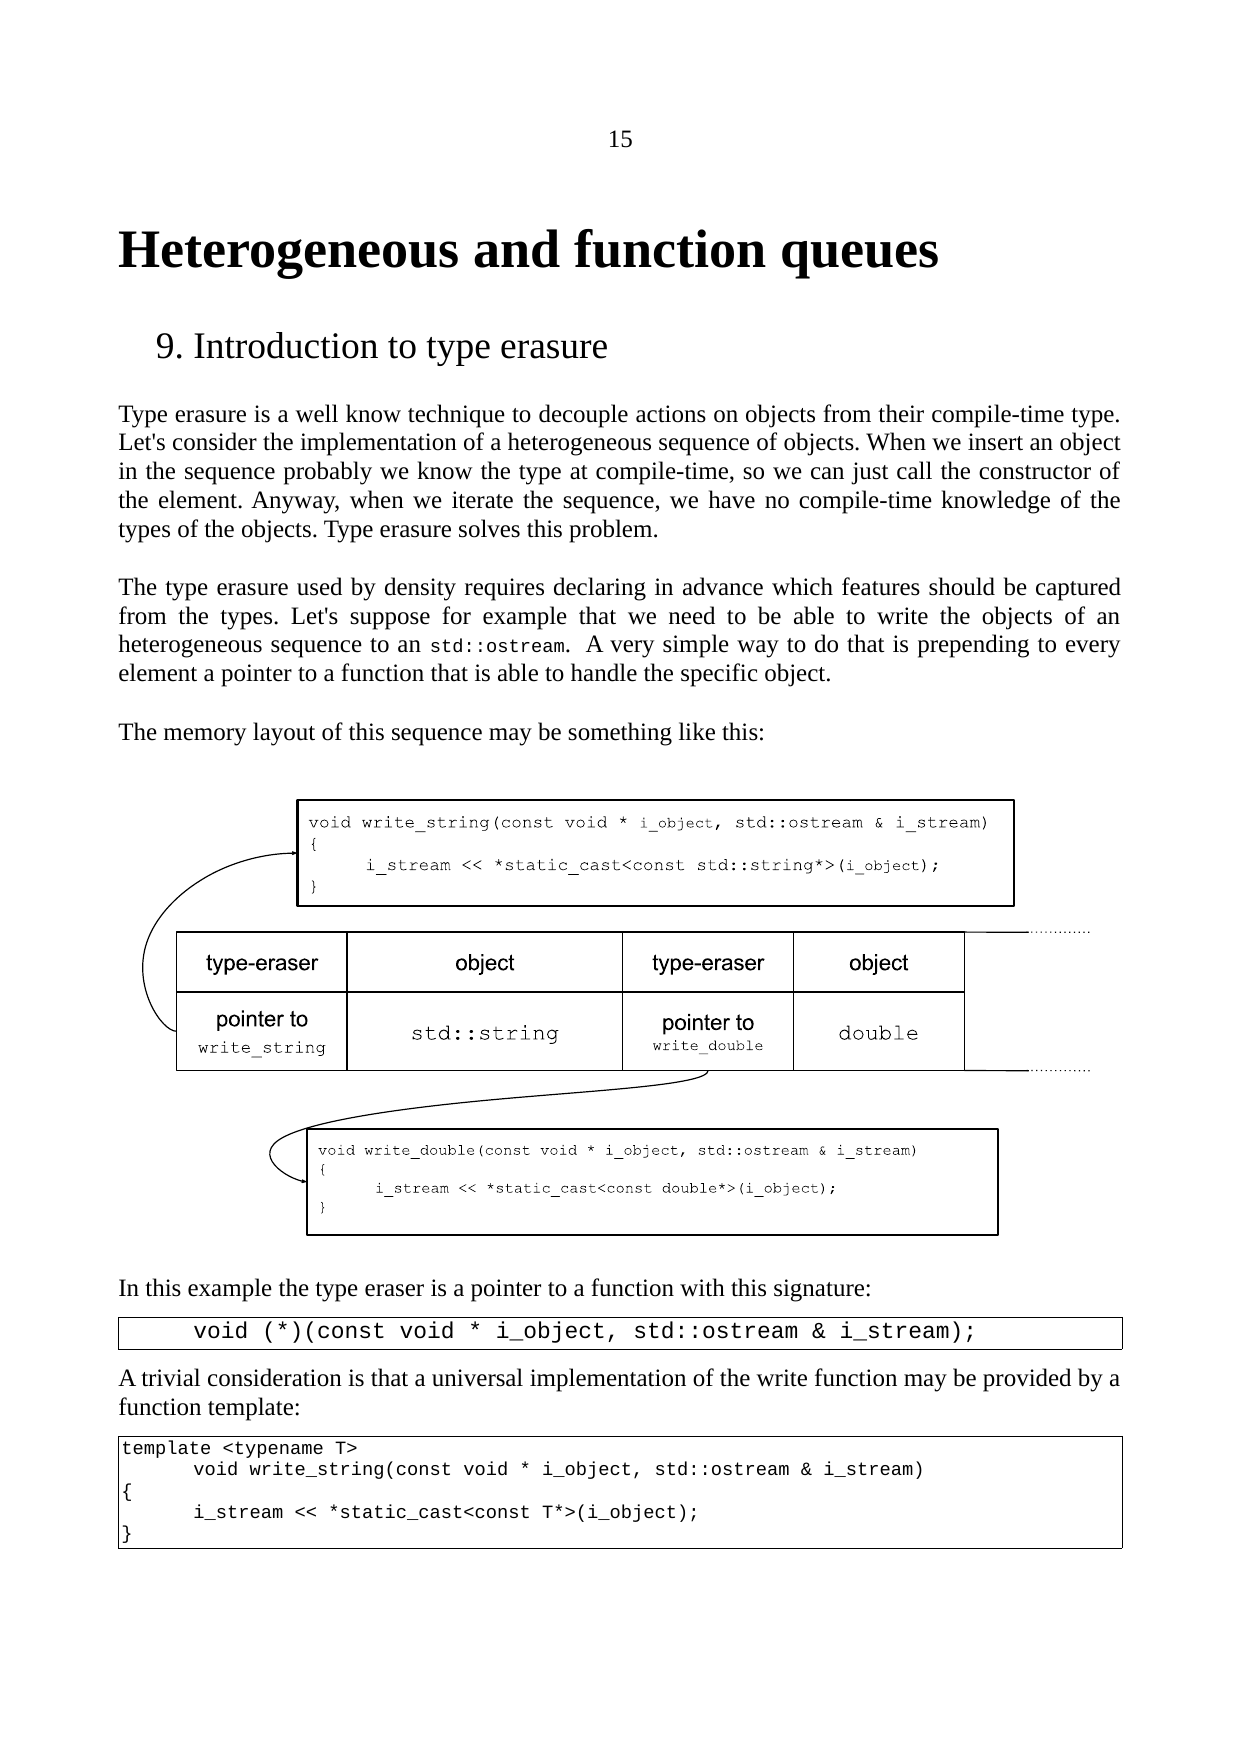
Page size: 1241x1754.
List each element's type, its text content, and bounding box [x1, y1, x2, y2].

text i_stream << *static_cast<const T*>(i_object); [119, 1499, 1122, 1521]
text } [119, 1521, 1122, 1548]
text void write_string(const void * i_object, std::ostream & i_stream) [119, 1457, 1122, 1478]
text { [119, 1478, 1122, 1499]
text The type erasure used by density requires declaring in advance which features should be captured from the types. Let's suppose for example that we need to be able to write the objects of an heterogeneous sequence to an std::ostream. A very simple way to do that is prepending to every element a pointer to a function that is able to handle the specific object. [118, 572, 1122, 687]
text Type erasure is a well know technique to decouple actions on objects from their compile-time type. Let's consider the implementation of a heterogeneous sequence of objects. When we insert an object in the sequence probably we know the type at compile-time, so we can just call the constructor of the element. Anyway, when we iterate the sequence, we have no compile-time knowledge of the types of the objects. Type erasure solves this problem. [118, 399, 1122, 542]
text A trivial consideration is that a universal implementation of the write function may be provided by a function template: [118, 1363, 1122, 1421]
subtitle Introduction to type erasure [156, 323, 1122, 366]
text template <typename T> [119, 1437, 1122, 1457]
subtitle Heterogeneous and function queues [118, 217, 1122, 279]
text The memory layout of this sequence may be something like this: [118, 717, 1122, 746]
text void (*)(const void * i_object, std::ostream & i_stream); [119, 1318, 1122, 1349]
text In this example the type eraser is a pointer to a function with this signature: [118, 775, 1122, 1302]
